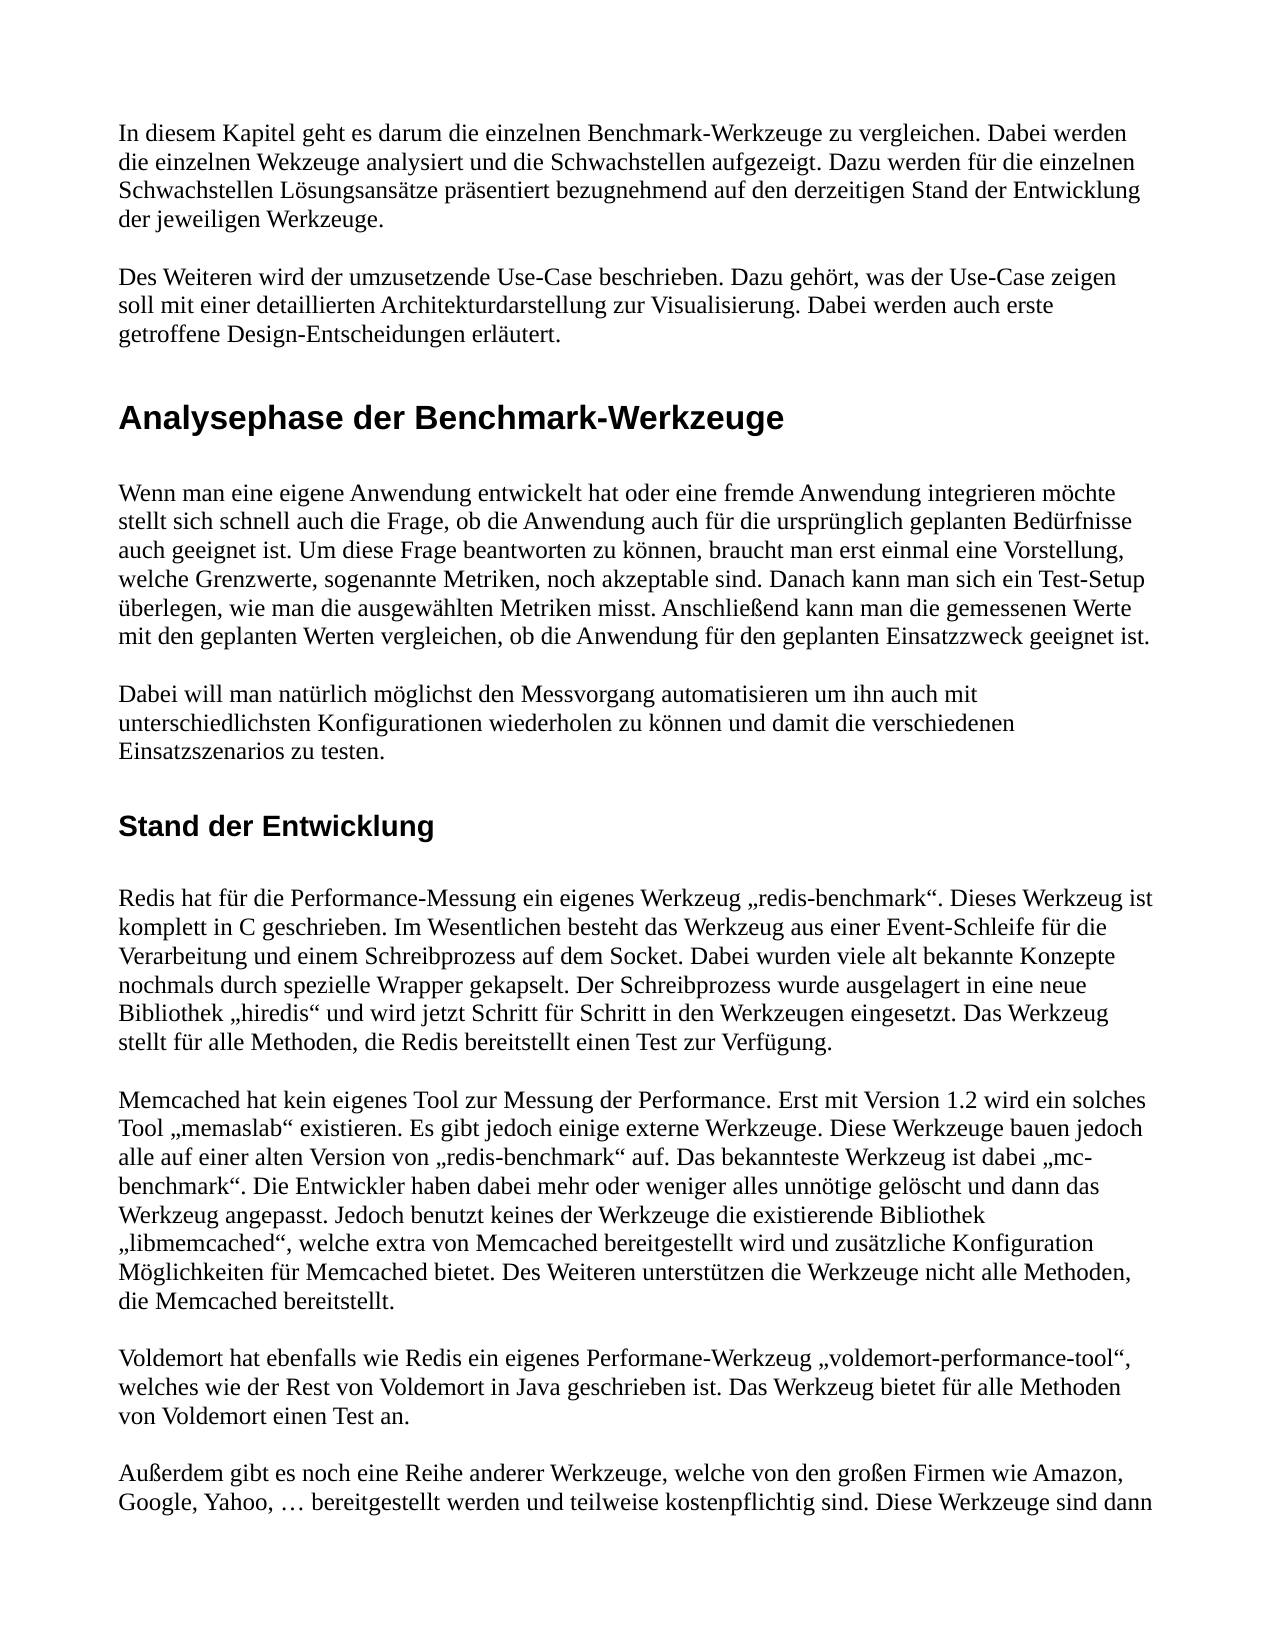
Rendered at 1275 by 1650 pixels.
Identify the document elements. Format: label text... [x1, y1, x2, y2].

text Dabei will man natürlich möglichst den Messvorgang automatisieren um ihn auch mit unterschiedlichsten Konfigurationen wiederholen zu können und damit die verschiedenen Einsatzszenarios zu testen. [118, 679, 1157, 765]
subtitle Stand der Entwicklung [118, 808, 1157, 842]
text In diesem Kapitel geht es darum die einzelnen Benchmark-Werkzeuge zu vergleichen. Dabei werden die einzelnen Wekzeuge analysiert und die Schwachstellen aufgezeigt. Dazu werden für die einzelnen Schwachstellen Lösungsansätze präsentiert bezugnehmend auf den derzeitigen Stand der Entwicklung der jeweiligen Werkzeuge. [118, 118, 1157, 233]
text Voldemort hat ebenfalls wie Redis ein eigenes Performane-Werkzeug „voldemort-performance-tool“, welches wie der Rest von Voldemort in Java geschrieben ist. Das Werkzeug bietet für alle Methoden von Voldemort einen Test an. [118, 1343, 1157, 1430]
text Des Weiteren wird der umzusetzende Use-Case beschrieben. Dazu gehört, was der Use-Case zeigen soll mit einer detaillierten Architekturdarstellung zur Visualisierung. Dabei werden auch erste getroffene Design-Entscheidungen erläutert. [118, 262, 1157, 348]
text Memcached hat kein eigenes Tool zur Messung der Performance. Erst mit Version 1.2 wird ein solches Tool „memaslab“ existieren. Es gibt jedoch einige externe Werkzeuge. Diese Werkzeuge bauen jedoch alle auf einer alten Version von „redis-benchmark“ auf. Das bekannteste Werkzeug ist dabei „mc-benchmark“. Die Entwickler haben dabei mehr oder weniger alles unnötige gelöscht und dann das Werkzeug angepasst. Jedoch benutzt keines der Werkzeuge die existierende Bibliothek „libmemcached“, welche extra von Memcached bereitgestellt wird und zusätzliche Konfiguration Möglichkeiten für Memcached bietet. Des Weiteren unterstützen die Werkzeuge nicht alle Methoden, die Memcached bereitstellt. [118, 1085, 1157, 1315]
subtitle Analysephase der Benchmark-Werkzeuge [118, 398, 1157, 436]
text Außerdem gibt es noch eine Reihe anderer Werkzeuge, welche von den großen Firmen wie Amazon, Google, Yahoo, … bereitgestellt werden und teilweise kostenpflichtig sind. Diese Werkzeuge sind dann [118, 1458, 1157, 1516]
text Wenn man eine eigene Anwendung entwickelt hat oder eine fremde Anwendung integrieren möchte stellt sich schnell auch die Frage, ob die Anwendung auch für die ursprünglich geplanten Bedürfnisse auch geeignet ist. Um diese Frage beantworten zu können, braucht man erst einmal eine Vorstellung, welche Grenzwerte, sogenannte Metriken, noch akzeptable sind. Danach kann man sich ein Test-Setup überlegen, wie man die ausgewählten Metriken misst. Anschließend kann man die gemessenen Werte mit den geplanten Werten vergleichen, ob die Anwendung für den geplanten Einsatzzweck geeignet ist. [118, 478, 1157, 650]
text Redis hat für die Performance-Messung ein eigenes Werkzeug „redis-benchmark“. Dieses Werkzeug ist komplett in C geschrieben. Im Wesentlichen besteht das Werkzeug aus einer Event-Schleife für die Verarbeitung und einem Schreibprozess auf dem Socket. Dabei wurden viele alt bekannte Konzepte nochmals durch spezielle Wrapper gekapselt. Der Schreibprozess wurde ausgelagert in eine neue Bibliothek „hiredis“ und wird jetzt Schritt für Schritt in den Werkzeugen eingesetzt. Das Werkzeug stellt für alle Methoden, die Redis bereitstellt einen Test zur Verfügung. [118, 883, 1157, 1056]
